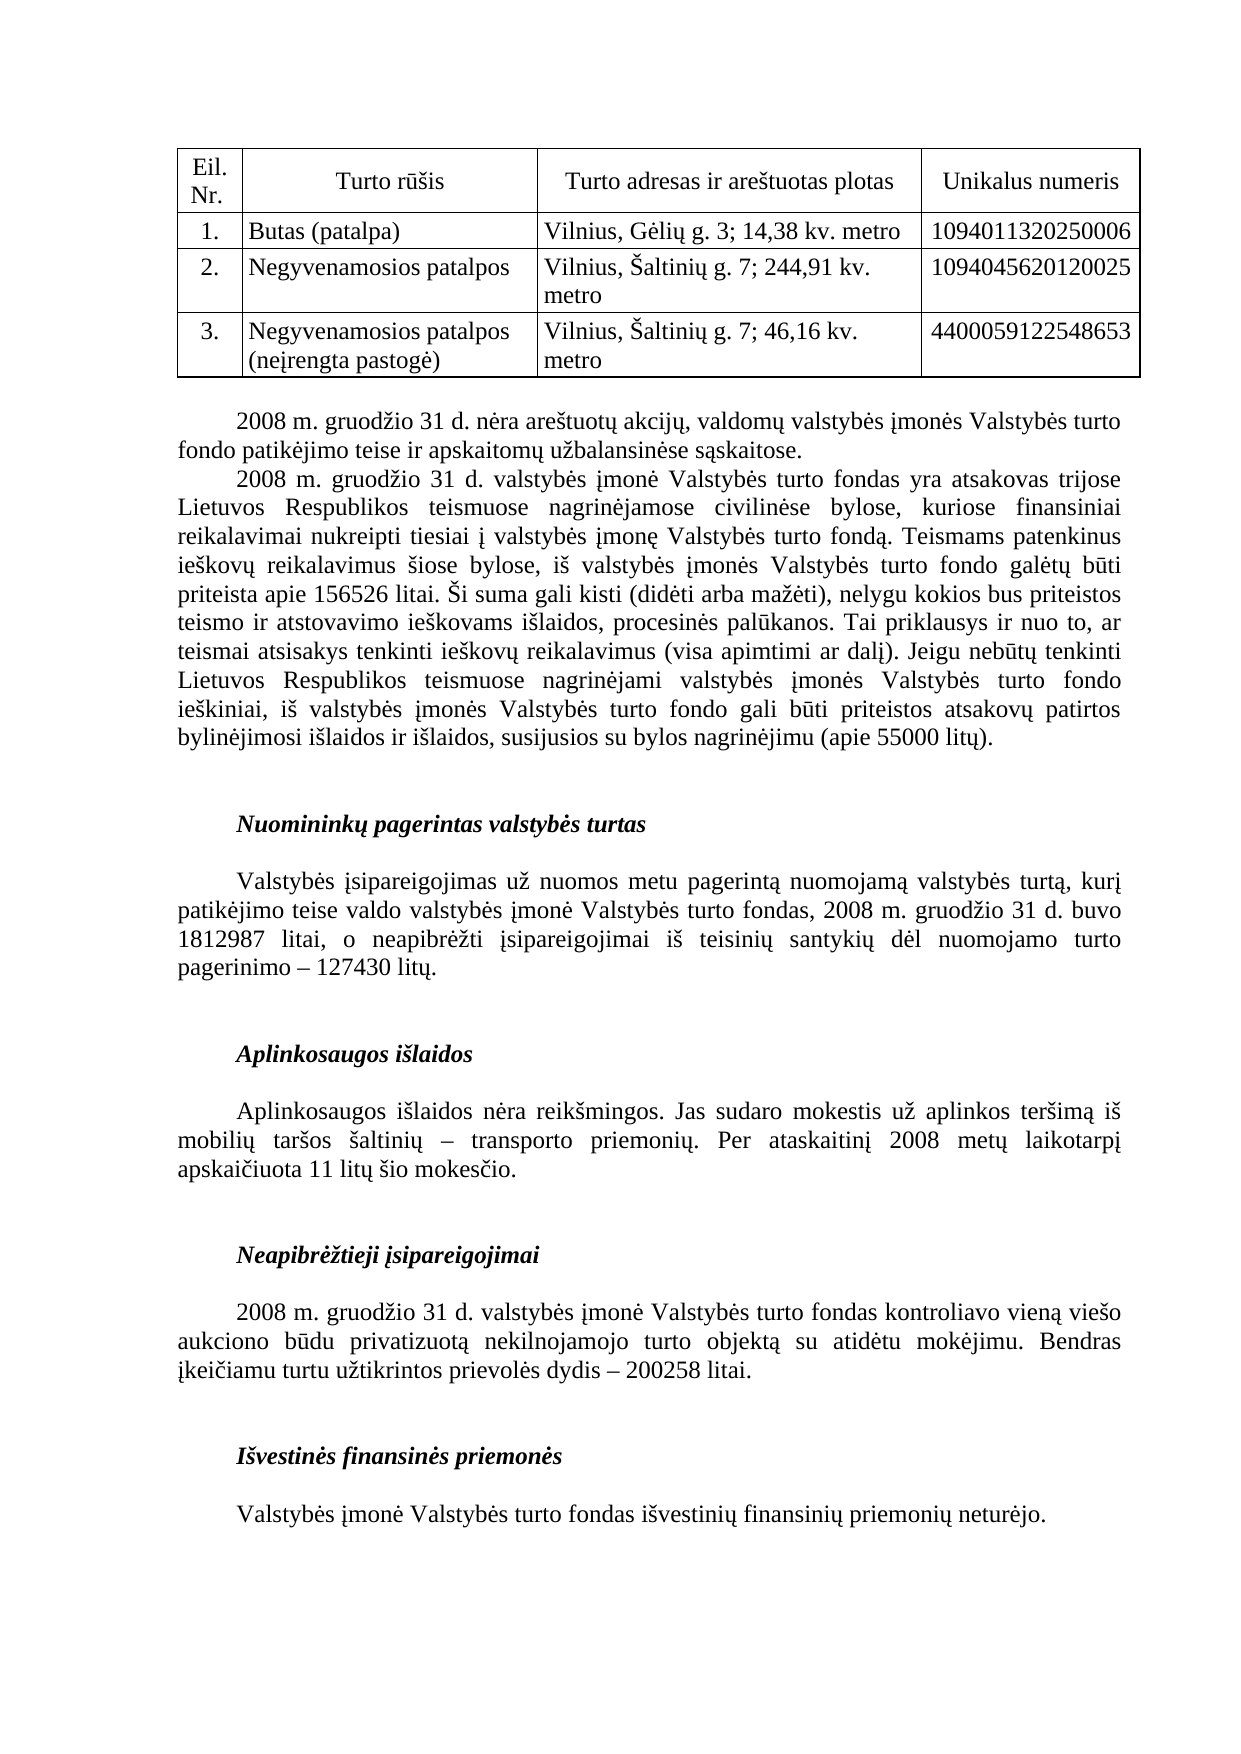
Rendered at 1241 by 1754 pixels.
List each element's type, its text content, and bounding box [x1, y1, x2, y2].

text Neapibrėžtieji įsipareigojimai [177, 1240, 1122, 1269]
table_header Turto rūšis [243, 149, 537, 212]
table_cell Negyvenamosios patalpos [243, 249, 537, 312]
text Nuomininkų pagerintas valstybės turtas [177, 809, 1122, 837]
table_cell 3. [178, 313, 242, 376]
text Išvestinės finansinės priemonės [177, 1441, 1122, 1470]
table_header Unikalus numeris [922, 149, 1139, 212]
table_cell 4400059122548653 [922, 313, 1139, 376]
text Valstybės įmonė Valstybės turto fondas išvestinių finansinių priemonių neturėjo. [177, 1499, 1122, 1527]
table_header Turto adresas ir areštuotas plotas [538, 149, 921, 212]
table_cell Butas (patalpa) [243, 213, 537, 248]
table_cell Negyvenamosios patalpos (neįrengta pastogė) [243, 313, 537, 376]
table_cell 1. [178, 213, 242, 248]
text 2008 m. gruodžio 31 d. nėra areštuotų akcijų, valdomų valstybės įmonės Valstybės turto fondo patikėjimo teise ir apskaitomų užbalansinėse sąskaitose. [177, 406, 1122, 464]
text Aplinkosaugos išlaidos nėra reikšmingos. Jas sudaro mokestis už aplinkos teršimą iš mobilių taršos šaltinių – transporto priemonių. Per ataskaitinį 2008 metų laikotarpį apskaičiuota 11 litų šio mokesčio. [177, 1096, 1122, 1182]
table_cell Vilnius, Šaltinių g. 7; 46,16 kv. metro [538, 313, 921, 376]
table_header Eil. Nr. [178, 149, 242, 212]
table_cell 1094011320250006 [922, 213, 1139, 248]
text Valstybės įsipareigojimas už nuomos metu pagerintą nuomojamą valstybės turtą, kurį patikėjimo teise valdo valstybės įmonė Valstybės turto fondas, 2008 m. gruodžio 31 d. buvo 1812987 litai, o neapibrėžti įsipareigojimai iš teisinių santykių dėl nuomojamo turto pagerinimo – 127430 litų. [177, 866, 1122, 981]
table_cell 2. [178, 249, 242, 312]
text 2008 m. gruodžio 31 d. valstybės įmonė Valstybės turto fondas yra atsakovas trijose Lietuvos Respublikos teismuose nagrinėjamose civilinėse bylose, kuriose finansiniai reikalavimai nukreipti tiesiai į valstybės įmonę Valstybės turto fondą. Teismams patenkinus ieškovų reikalavimus šiose bylose, iš valstybės įmonės Valstybės turto fondo galėtų būti priteista apie 156526 litai. Ši suma gali kisti (didėti arba mažėti), nelygu kokios bus priteistos teismo ir atstovavimo ieškovams išlaidos, procesinės palūkanos. Tai priklausys ir nuo to, ar teismai atsisakys tenkinti ieškovų reikalavimus (visa apimtimi ar dalį). Jeigu nebūtų tenkinti Lietuvos Respublikos teismuose nagrinėjami valstybės įmonės Valstybės turto fondo ieškiniai, iš valstybės įmonės Valstybės turto fondo gali būti priteistos atsakovų patirtos bylinėjimosi išlaidos ir išlaidos, susijusios su bylos nagrinėjimu (apie 55000 litų). [177, 464, 1122, 751]
table_cell Vilnius, Gėlių g. 3; 14,38 kv. metro [538, 213, 921, 248]
table_cell Vilnius, Šaltinių g. 7; 244,91 kv. metro [538, 249, 921, 312]
table_cell 1094045620120025 [922, 249, 1139, 312]
text 2008 m. gruodžio 31 d. valstybės įmonė Valstybės turto fondas kontroliavo vieną viešo aukciono būdu privatizuotą nekilnojamojo turto objektą su atidėtu mokėjimu. Bendras įkeičiamu turtu užtikrintos prievolės dydis – 200258 litai. [177, 1297, 1122, 1384]
text Aplinkosaugos išlaidos [177, 1039, 1122, 1067]
